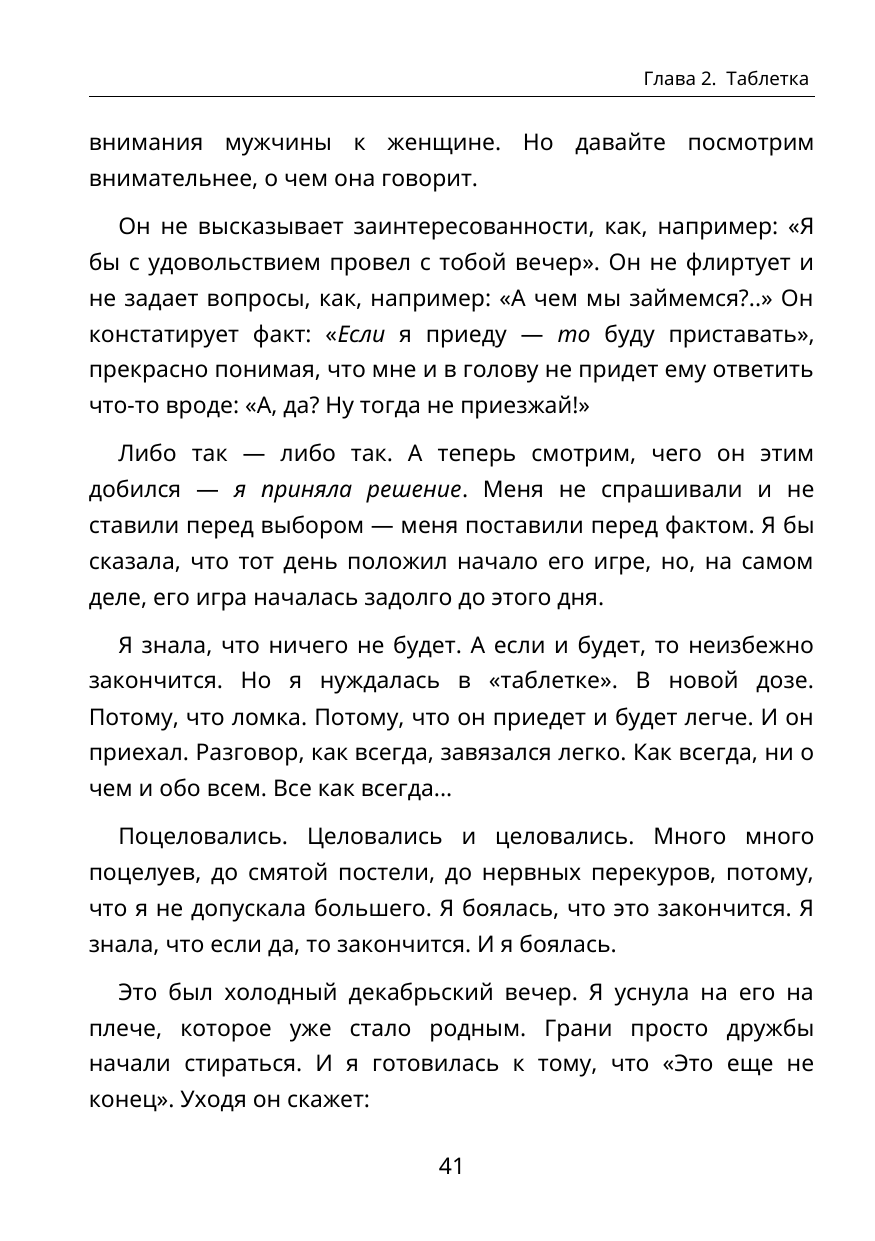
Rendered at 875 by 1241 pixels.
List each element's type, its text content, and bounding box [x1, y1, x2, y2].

text Либо так — либо так. А теперь смотрим, чего он этим добился — я приняла решение. Меня не спрашивали и не ставили перед выбором — меня поставили перед фактом. Я бы сказала, что тот день положил начало его игре, но, на самом деле, его игра началась задолго до этого дня. [88, 437, 815, 612]
text Это был холодный декабрьский вечер. Я уснула на его на плече, которое уже стало родным. Грани просто дружбы начали стираться. И я готовилась к тому, что «Это еще не конец». Уходя он скажет: [88, 976, 815, 1114]
text внимания мужчины к женщине. Но давайте посмотрим внимательнее, о чем она говорит. [88, 126, 815, 193]
text Поцеловались. Целовались и целовались. Много много поцелуев, до смятой постели, до нервных перекуров, потому, что я не допускала большего. Я боялась, что это закончится. Я знала, что если да, то закончится. И я боялась. [88, 820, 815, 959]
text Он не высказывает заинтересованности, как, например: «Я бы с удовольствием провел с тобой вечер». Он не флиртует и не задает вопросы, как, например: «А чем мы займемся?..» Он констатирует факт: «Если я приеду — то буду приставать», прекрасно понимая, что мне и в голову не придет ему ответить что-то вроде: «А, да? Ну тогда не приезжай!» [88, 210, 815, 421]
text Я знала, что ничего не будет. А если и будет, то неизбежно закончится. Но я нуждалась в «таблетке». В новой дозе. Потому, что ломка. Потому, что он приедет и будет легче. И он приехал. Разговор, как всегда, завязался легко. Как всегда, ни о чем и обо всем. Все как всегда... [88, 628, 815, 803]
